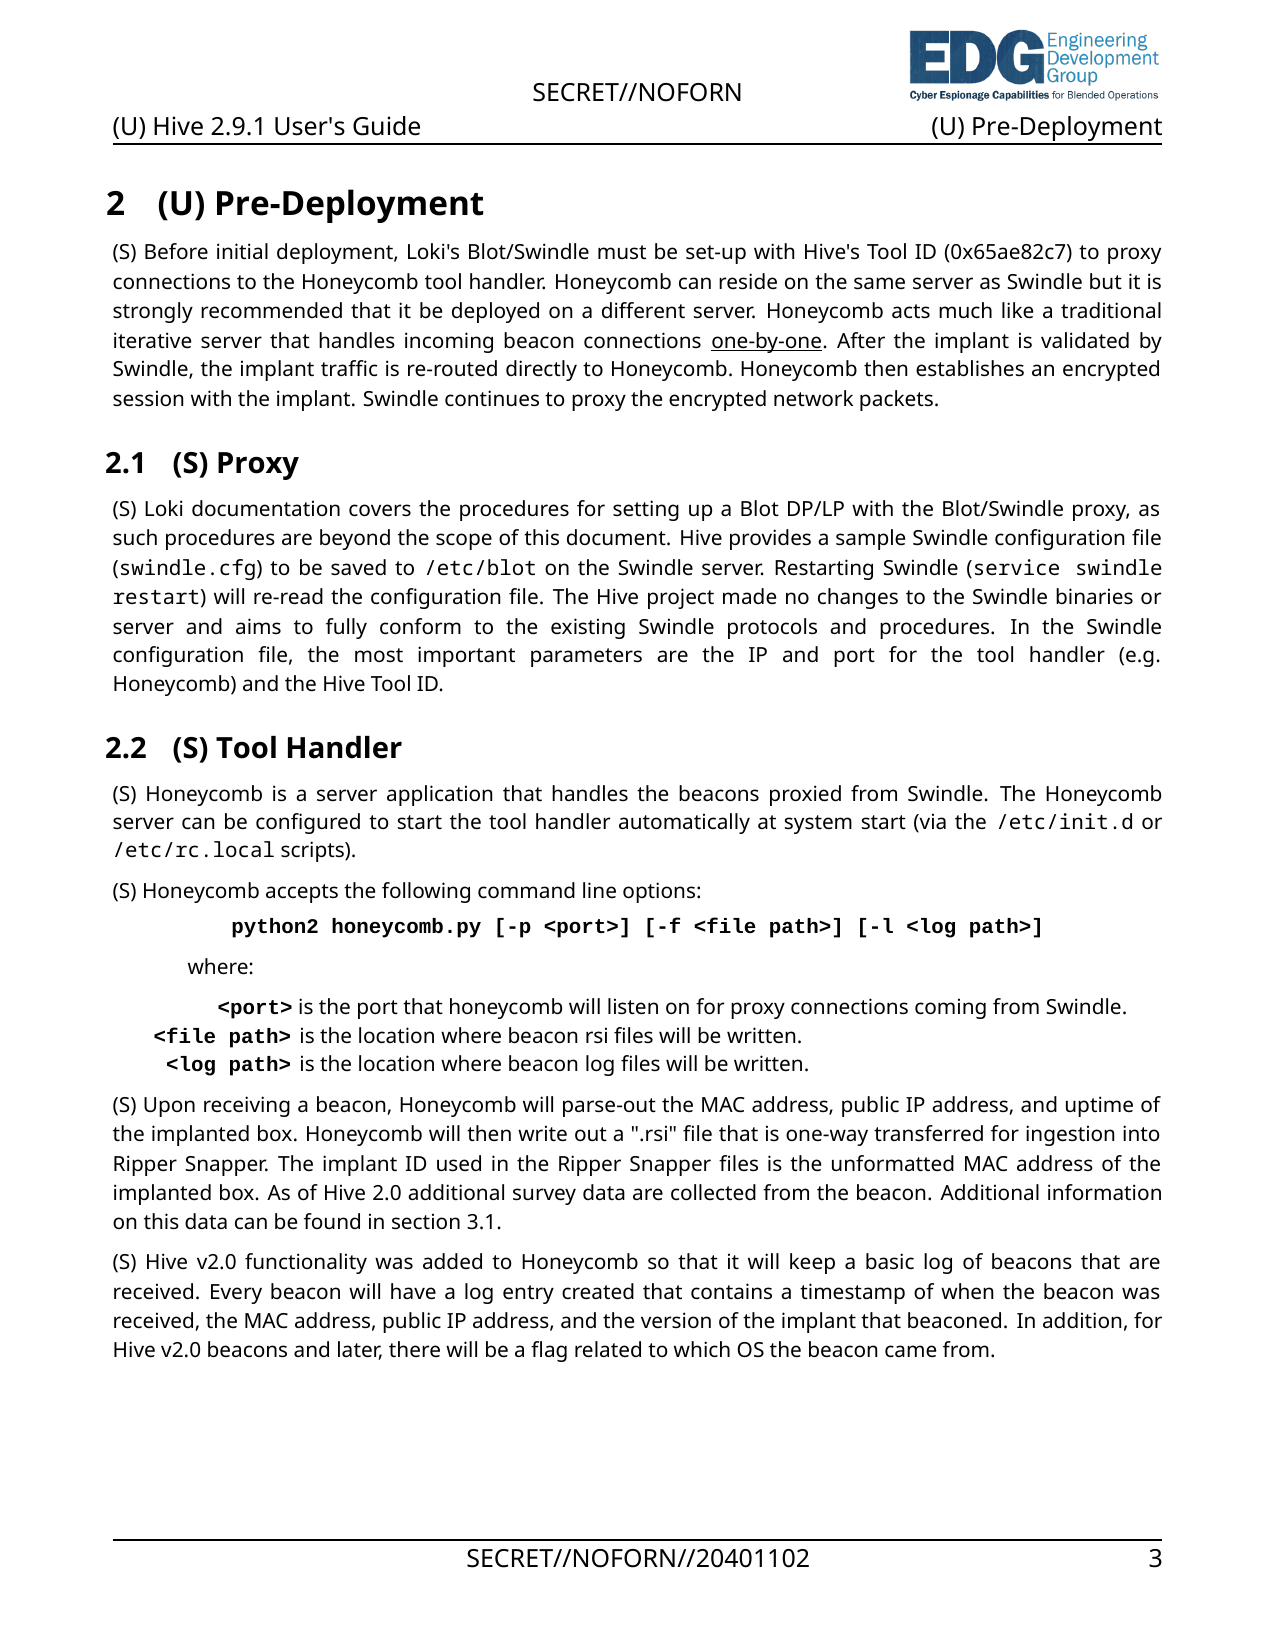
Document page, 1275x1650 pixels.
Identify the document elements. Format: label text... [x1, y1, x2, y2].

text (S) Upon receiving a beacon, Honeycomb will parse-out the MAC address, public IP address, and uptime of the implanted box. Honeycomb will then write out a ".rsi" file that is one-way transferred for ingestion into Ripper Snapper. The implant ID used in the Ripper Snapper files is the unformatted MAC address of the implanted box. As of Hive 2.0 additional survey data are collected from the beacon. Additional information on this data can be found in section 3.1. [112, 1090, 1162, 1235]
subtitle (S) Tool Handler [97, 727, 1162, 767]
picture [904, 27, 1163, 104]
subtitle (S) Proxy [97, 442, 1162, 482]
text (S) Hive v2.0 functionality was added to Honeycomb so that it will keep a basic log of beacons that are received. Every beacon will have a log entry created that contains a timestamp of when the beacon was received, the MAC address, public IP address, and the version of the implant that beaconed. In addition, for Hive v2.0 beacons and later, there will be a flag related to which OS the beacon came from. [112, 1247, 1162, 1363]
text (S) Before initial deployment, Loki's Blot/Swindle must be set-up with Hive's Tool ID (0x65ae82c7) to proxy connections to the Honeycomb tool handler. Honeycomb can reside on the same server as Swindle but it is strongly recommended that it be deployed on a different server. Honeycomb acts much like a traditional iterative server that handles incoming beacon connections one-by-one. After the implant is validated by Swindle, the implant traffic is re-routed directly to Honeycomb. Honeycomb then establishes an encrypted session with the implant. Swindle continues to proxy the encrypted network packets. [112, 237, 1162, 412]
text <file path> is the location where beacon rsi files will be written. [112, 1021, 1162, 1049]
text (S) Honeycomb accepts the following command line options: [112, 876, 1162, 904]
subtitle (U) Pre-Deployment [97, 180, 1162, 225]
text python2 honeycomb.py [-p <port>] [-f <file path>] [-l <log path>] [112, 916, 1162, 940]
text <port> is the port that honeycomb will listen on for proxy connections coming from Swindle. [112, 992, 1162, 1021]
text (S) Loki documentation covers the procedures for setting up a Blot DP/LP with the Blot/Swindle proxy, as such procedures are beyond the scope of this document. Hive provides a sample Swindle configuration file (swindle.cfg) to be saved to /etc/blot on the Swindle server. Restarting Swindle (service swindle restart) will re-read the configuration file. The Hive project made no changes to the Swindle binaries or server and aims to fully conform to the existing Swindle protocols and procedures. In the Swindle configuration file, the most important parameters are the IP and port for the tool handler (e.g. Honeycomb) and the Hive Tool ID. [112, 494, 1162, 697]
text (S) Honeycomb is a server application that handles the beacons proxied from Swindle. The Honeycomb server can be configured to start the tool handler automatically at system start (via the /etc/init.d or /etc/rc.local scripts). [112, 779, 1162, 864]
text where: [112, 952, 1162, 981]
text <log path> is the location where beacon log files will be written. [112, 1049, 1162, 1078]
